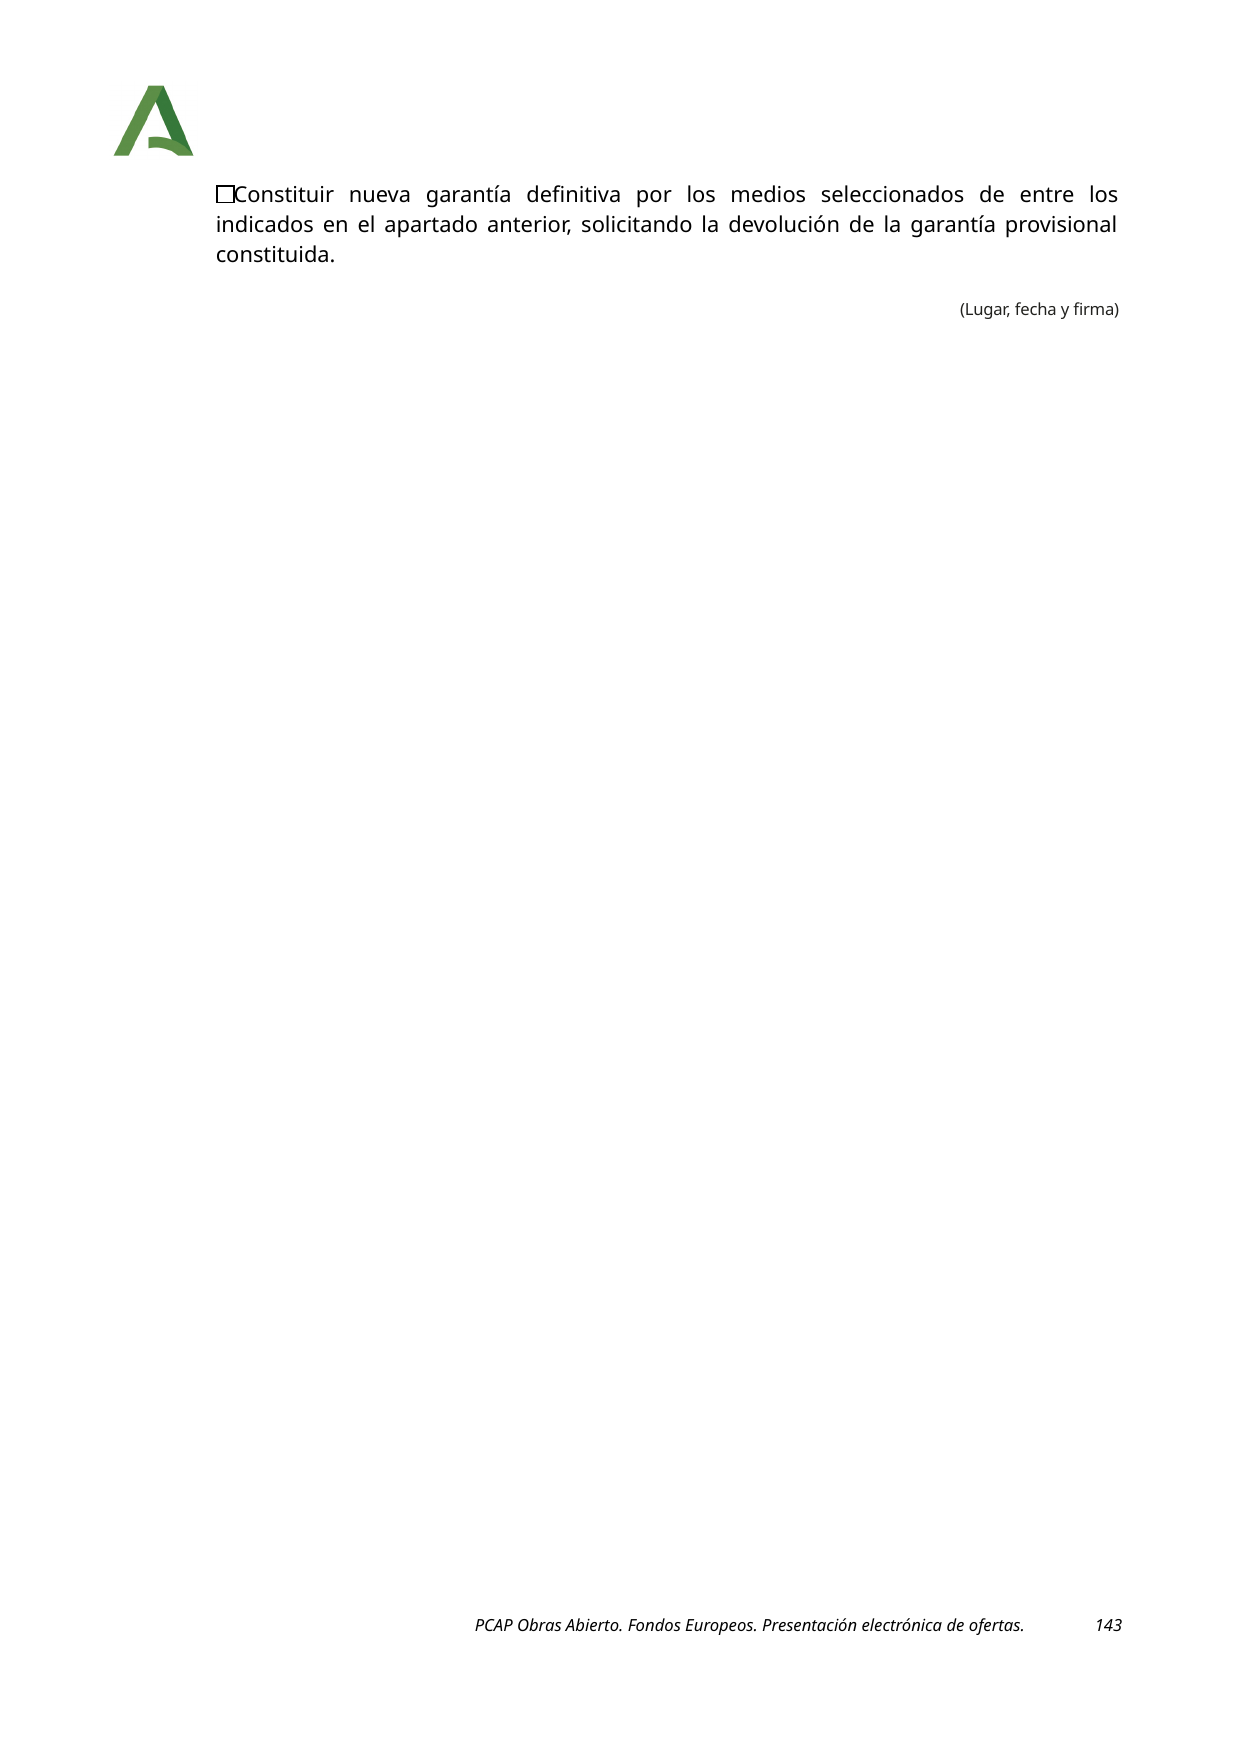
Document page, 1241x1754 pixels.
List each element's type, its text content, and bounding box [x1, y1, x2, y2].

picture [109, 81, 198, 160]
text Constituir nueva garantía definitiva por los medios seleccionados de entre los indicados en el apartado anterior, solicitando la devolución de la garantía provisional constituida. [213, 176, 1122, 272]
text (Lugar, fecha y firma) [118, 297, 1122, 323]
